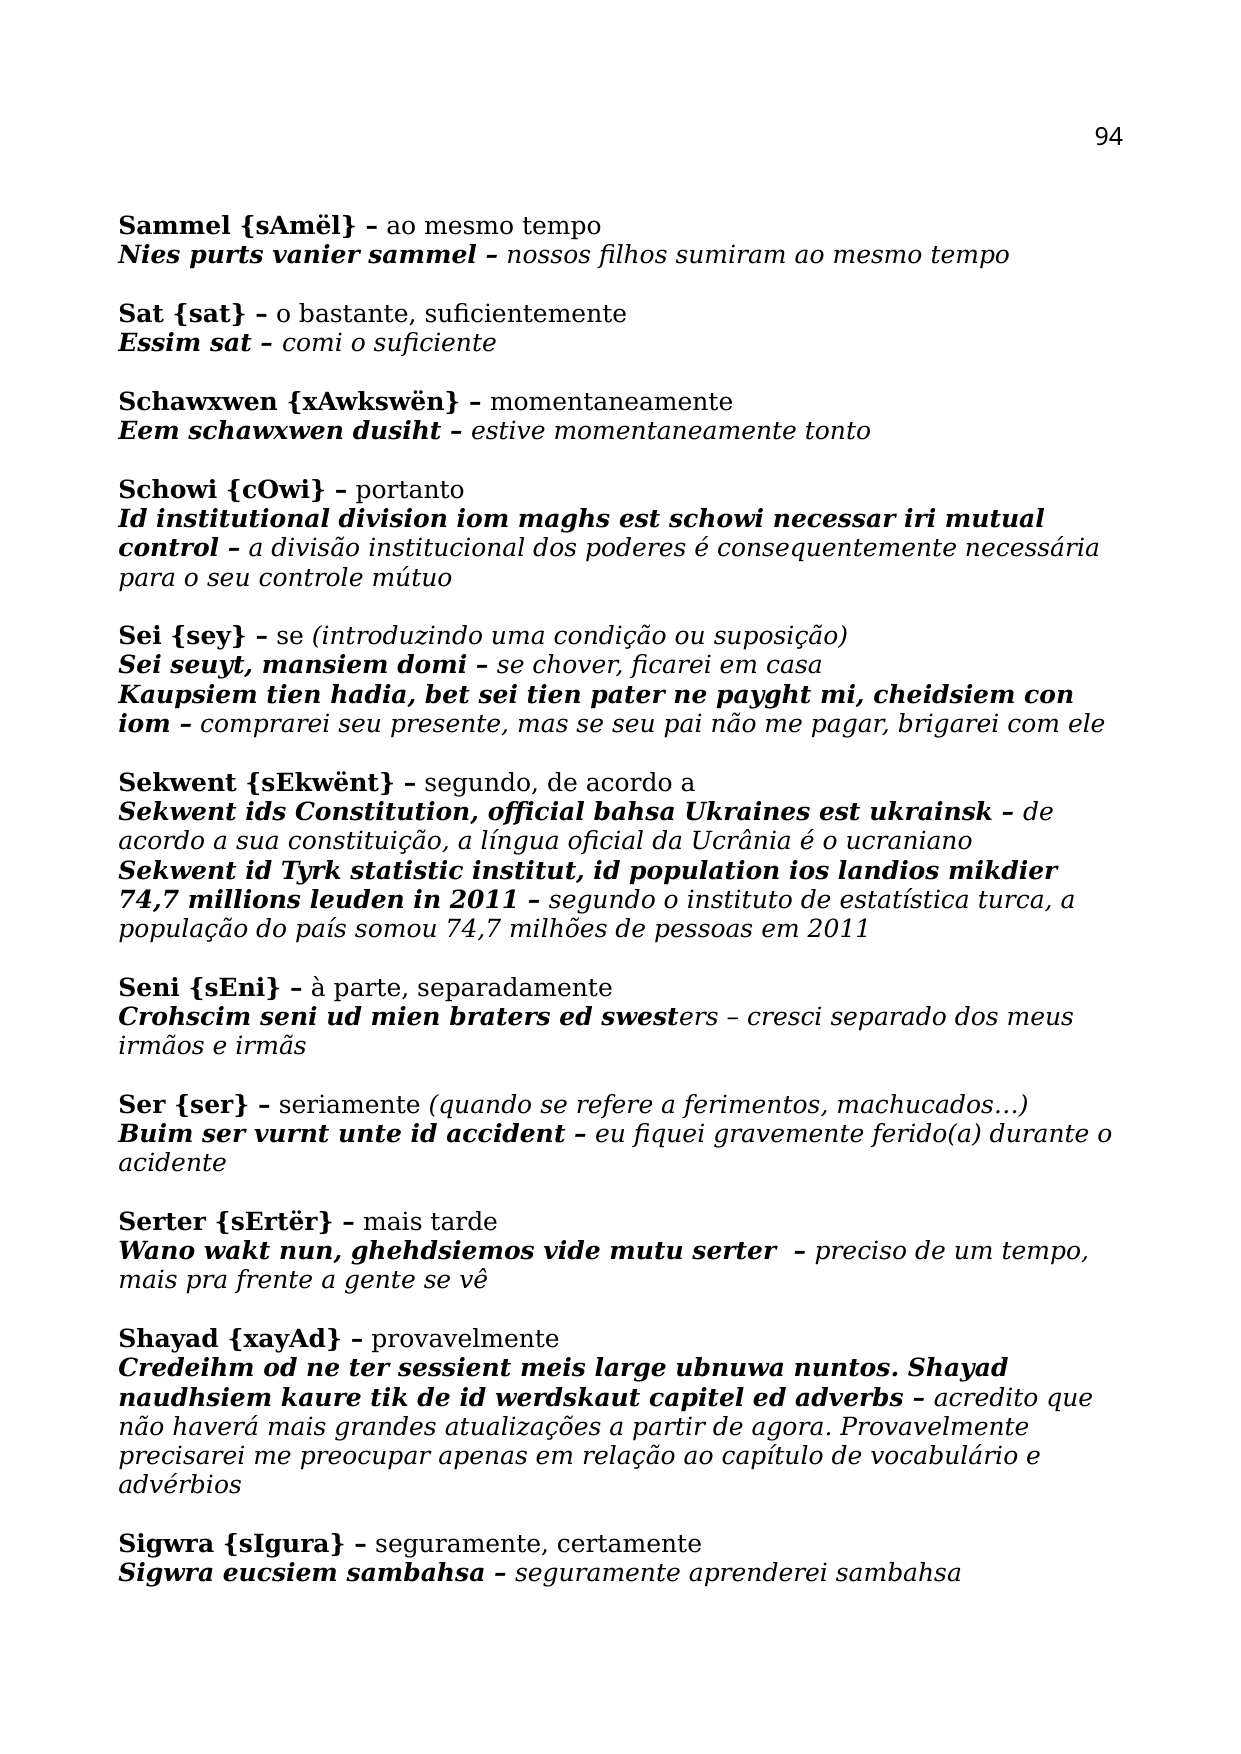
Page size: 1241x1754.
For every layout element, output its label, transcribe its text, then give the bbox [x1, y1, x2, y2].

text Kaupsiem tien hadia, bet sei tien pater ne payght mi, cheidsiem con iom – comprarei seu presente, mas se seu pai não me pagar, brigarei com ele [118, 680, 1123, 738]
text Buim ser vurnt unte id accident – eu fiquei gravemente ferido(a) durante o acidente [118, 1119, 1123, 1178]
text Seni {sEni} – à parte, separadamente [118, 973, 1123, 1002]
text Shayad {xayAd} – provavelmente [118, 1324, 1123, 1353]
text Wano wakt nun, ghehdsiemos vide mutu serter – preciso de um tempo, mais pra frente a gente se vê [118, 1236, 1123, 1295]
text Sammel {sAmël} – ao mesmo tempo [118, 211, 1123, 240]
text Schowi {cOwi} – portanto [118, 474, 1123, 504]
text Sekwent {sEkwënt} – segundo, de acordo a [118, 768, 1123, 797]
text Serter {sErtër} – mais tarde [118, 1207, 1123, 1236]
text Eem schawxwen dusiht – estive momentaneamente tonto [118, 416, 1123, 445]
text Sigwra eucsiem sambahsa – seguramente aprenderei sambahsa [118, 1558, 1123, 1587]
text Nies purts vanier sammel – nossos filhos sumiram ao mesmo tempo [118, 240, 1123, 269]
text Credeihm od ne ter sessient meis large ubnuwa nuntos. Shayad naudhsiem kaure tik de id werdskaut capitel ed adverbs – acredito que não haverá mais grandes atualizações a partir de agora. Provavelmente precisarei me preocupar apenas em relação ao capítulo de vocabulário e advérbios [118, 1353, 1123, 1499]
text Crohscim seni ud mien braters ed swesters – cresci separado dos meus irmãos e irmãs [118, 1002, 1123, 1061]
text Schawxwen {xAwkswën} – momentaneamente [118, 387, 1123, 416]
text Sat {sat} – o bastante, suficientemente [118, 299, 1123, 328]
text Id institutional division iom maghs est schowi necessar iri mutual control – a divisão institucional dos poderes é consequentemente necessária para o seu controle mútuo [118, 504, 1123, 592]
text Sigwra {sIgura} – seguramente, certamente [118, 1529, 1123, 1558]
text Essim sat – comi o suficiente [118, 328, 1123, 357]
text Sekwent ids Constitution, official bahsa Ukraines est ukrainsk – de acordo a sua constituição, a língua oficial da Ucrânia é o ucraniano [118, 797, 1123, 856]
text Ser {ser} – seriamente (quando se refere a ferimentos, machucados…) [118, 1090, 1123, 1119]
text Sei {sey} – se (introduzindo uma condição ou suposição) [118, 621, 1123, 650]
text Sekwent id Tyrk statistic institut, id population ios landios mikdier 74,7 millions leuden in 2011 – segundo o instituto de estatística turca, a população do país somou 74,7 milhões de pessoas em 2011 [118, 856, 1123, 943]
text Sei seuyt, mansiem domi – se chover, ficarei em casa [118, 650, 1123, 680]
